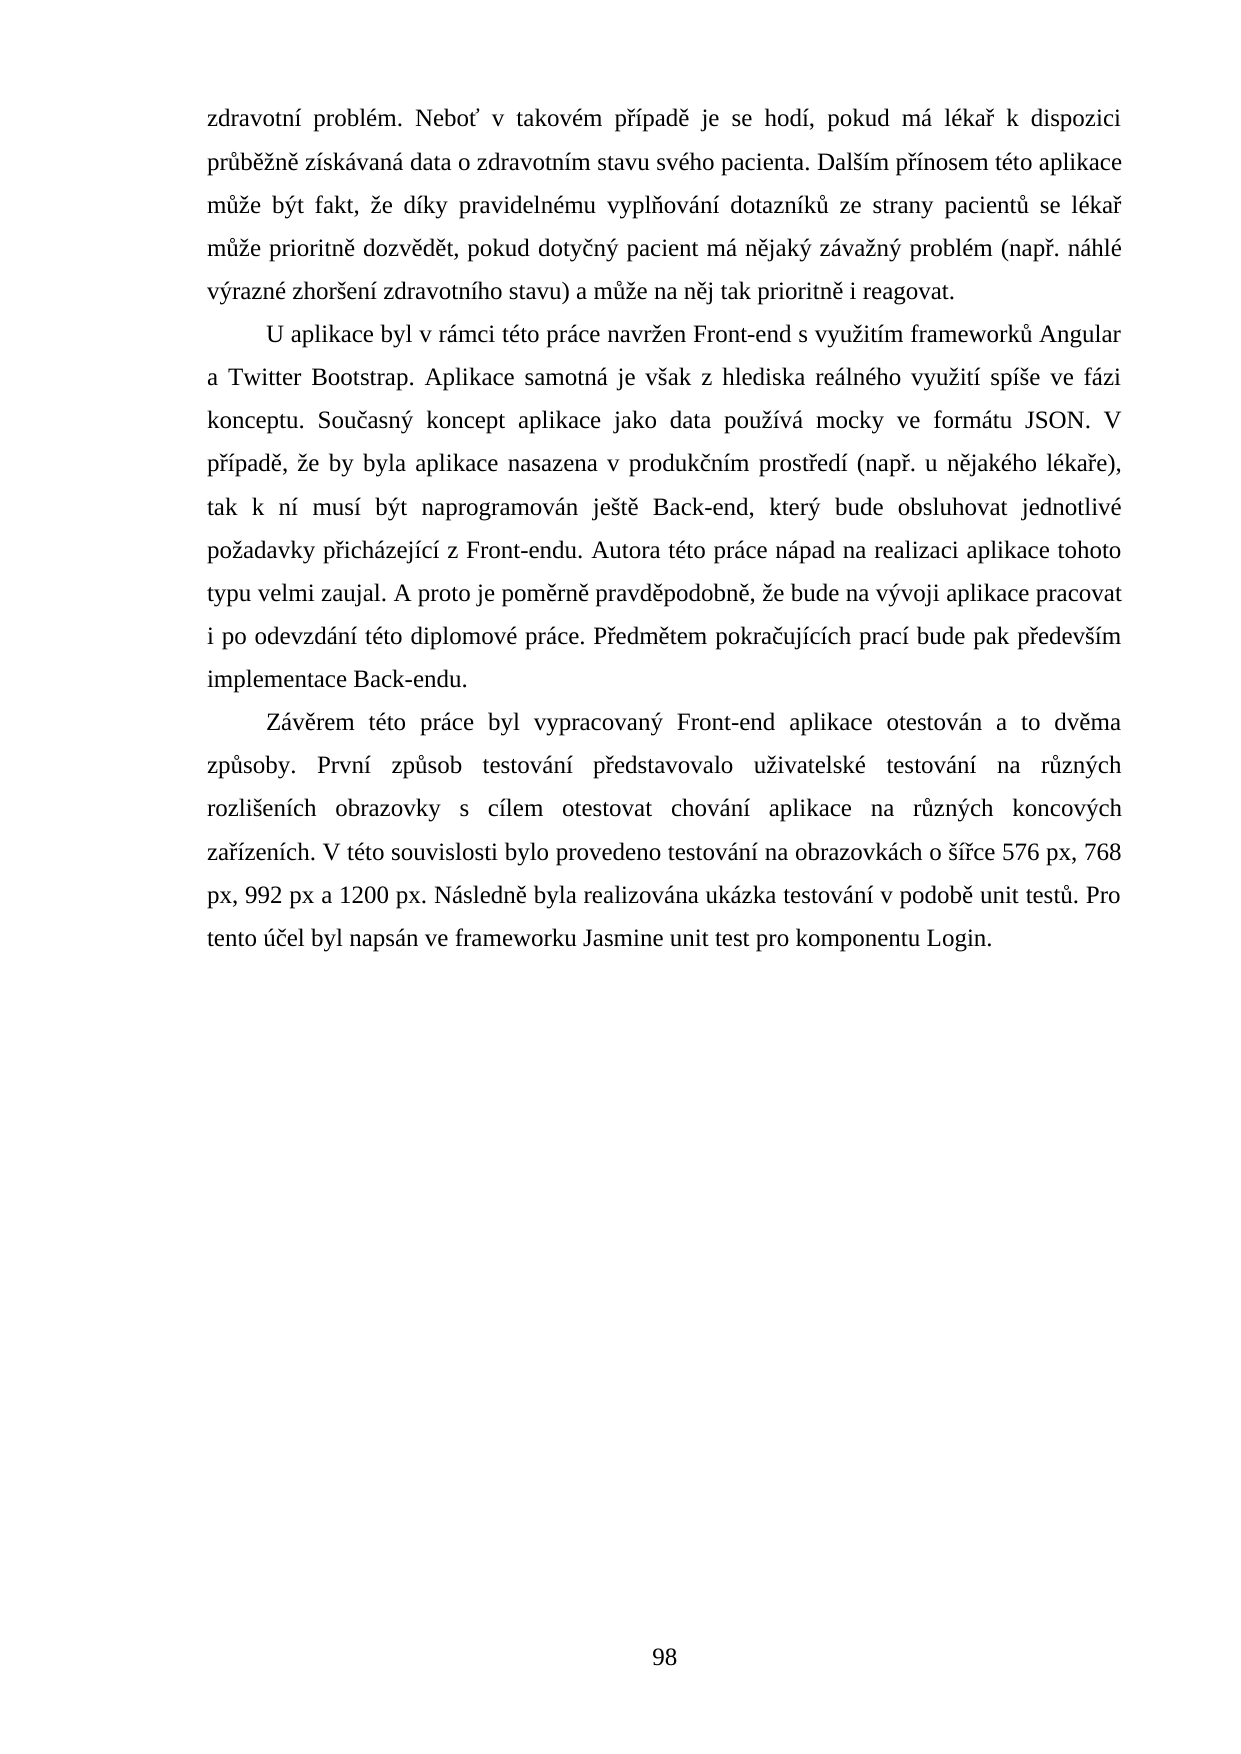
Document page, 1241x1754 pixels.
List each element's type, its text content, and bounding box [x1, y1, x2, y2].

text U aplikace byl v rámci této práce navržen Front-end s využitím frameworků Angular a Twitter Bootstrap. Aplikace samotná je však z hlediska reálného využití spíše ve fázi konceptu. Současný koncept aplikace jako data používá mocky ve formátu JSON. V případě, že by byla aplikace nasazena v produkčním prostředí (např. u nějakého lékaře), tak k ní musí být naprogramován ještě Back-end, který bude obsluhovat jednotlivé požadavky přicházející z Front-endu. Autora této práce nápad na realizaci aplikace tohoto typu velmi zaujal. A proto je poměrně pravděpodobně, že bude na vývoji aplikace pracovat i po odevzdání této diplomové práce. Předmětem pokračujících prací bude pak především implementace Back-endu. [207, 319, 1122, 693]
text Závěrem této práce byl vypracovaný Front-end aplikace otestován a to dvěma způsoby. První způsob testování představovalo uživatelské testování na různých rozlišeních obrazovky s cílem otestovat chování aplikace na různých koncových zařízeních. V této souvislosti bylo provedeno testování na obrazovkách o šířce 576 px, 768 px, 992 px a 1200 px. Následně byla realizována ukázka testování v podobě unit testů. Pro tento účel byl napsán ve frameworku Jasmine unit test pro komponentu Login. [207, 707, 1122, 952]
text zdravotní problém. Neboť v takovém případě je se hodí, pokud má lékař k dispozici průběžně získávaná data o zdravotním stavu svého pacienta. Dalším přínosem této aplikace může být fakt, že díky pravidelnému vyplňování dotazníků ze strany pacientů se lékař může prioritně dozvědět, pokud dotyčný pacient má nějaký závažný problém (např. náhlé výrazné zhoršení zdravotního stavu) a může na něj tak prioritně i reagovat. [207, 103, 1122, 305]
